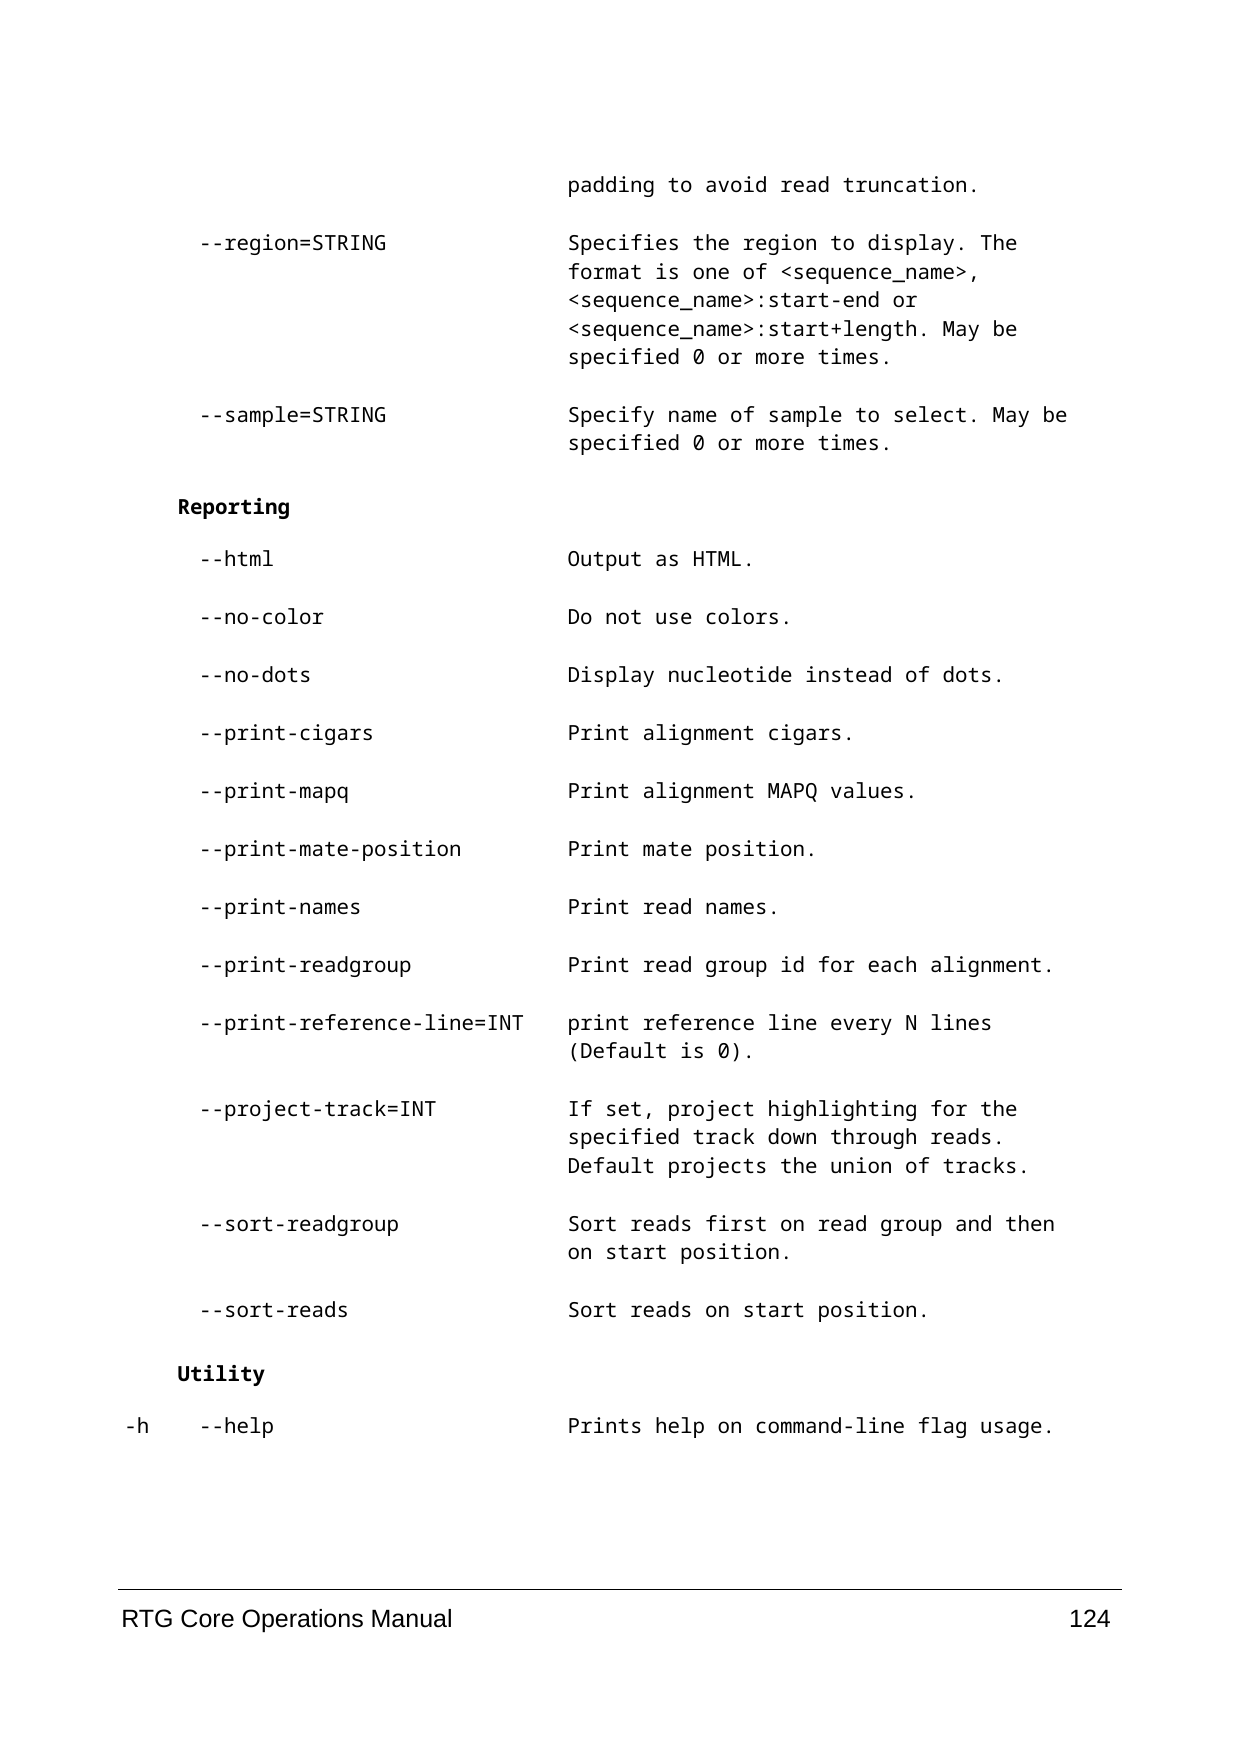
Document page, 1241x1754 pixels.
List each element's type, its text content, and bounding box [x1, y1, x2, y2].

table_cell Specify name of sample to select. May be specified 0 or more times. [561, 388, 1093, 474]
table_header [118, 533, 193, 590]
table_cell [118, 706, 193, 764]
text Reporting [177, 492, 1122, 521]
table_cell --project-track=INT [193, 1082, 561, 1197]
table_cell [118, 388, 193, 474]
table_cell --sample=STRING [193, 388, 561, 474]
table_cell print reference line every N lines (Default is 0). [561, 996, 1093, 1082]
table_header --help [193, 1399, 561, 1457]
table_cell --print-names [193, 880, 561, 938]
table_cell --region=STRING [193, 217, 561, 388]
table_cell Print read names. [561, 880, 1093, 938]
table_cell [118, 880, 193, 938]
table_cell --no-dots [193, 648, 561, 706]
table_cell Specifies the region to display. The format is one of <sequence_name>, <sequence_name>:start-end or <sequence_name>:start+length. May be specified 0 or more times. [561, 217, 1093, 388]
table_cell If set, project highlighting for the specified track down through reads. Default projects the union of tracks. [561, 1082, 1093, 1197]
table_cell [118, 217, 193, 388]
table_cell --print-mapq [193, 764, 561, 822]
text Utility [177, 1359, 1122, 1387]
table_cell [118, 822, 193, 880]
table_cell --print-cigars [193, 706, 561, 764]
table_cell Print read group id for each alignment. [561, 938, 1093, 996]
table_header -h [118, 1399, 193, 1457]
table_cell [118, 764, 193, 822]
table_cell Print alignment cigars. [561, 706, 1093, 764]
table_header padding to avoid read truncation. [561, 159, 1093, 217]
table_cell Print alignment MAPQ values. [561, 764, 1093, 822]
table_cell [118, 938, 193, 996]
table_cell [118, 996, 193, 1082]
table_header Output as HTML. [561, 533, 1093, 590]
table_cell [118, 590, 193, 648]
table_cell Print mate position. [561, 822, 1093, 880]
table_cell Do not use colors. [561, 590, 1093, 648]
table_header [118, 159, 193, 217]
table_cell [118, 648, 193, 706]
table_cell Sort reads on start position. [561, 1283, 1093, 1341]
table_cell [118, 1082, 193, 1197]
table_cell [118, 1283, 193, 1341]
table_header --html [193, 533, 561, 590]
table_cell Sort reads first on read group and then on start position. [561, 1197, 1093, 1283]
table_cell --no-color [193, 590, 561, 648]
table_cell --print-readgroup [193, 938, 561, 996]
table_cell --sort-reads [193, 1283, 561, 1341]
table_cell Display nucleotide instead of dots. [561, 648, 1093, 706]
table_cell --sort-readgroup [193, 1197, 561, 1283]
table_cell [118, 1197, 193, 1283]
table_cell --print-reference-line=INT [193, 996, 561, 1082]
table_header Prints help on command-line flag usage. [561, 1399, 1093, 1457]
table_header [193, 159, 561, 217]
table_cell --print-mate-position [193, 822, 561, 880]
